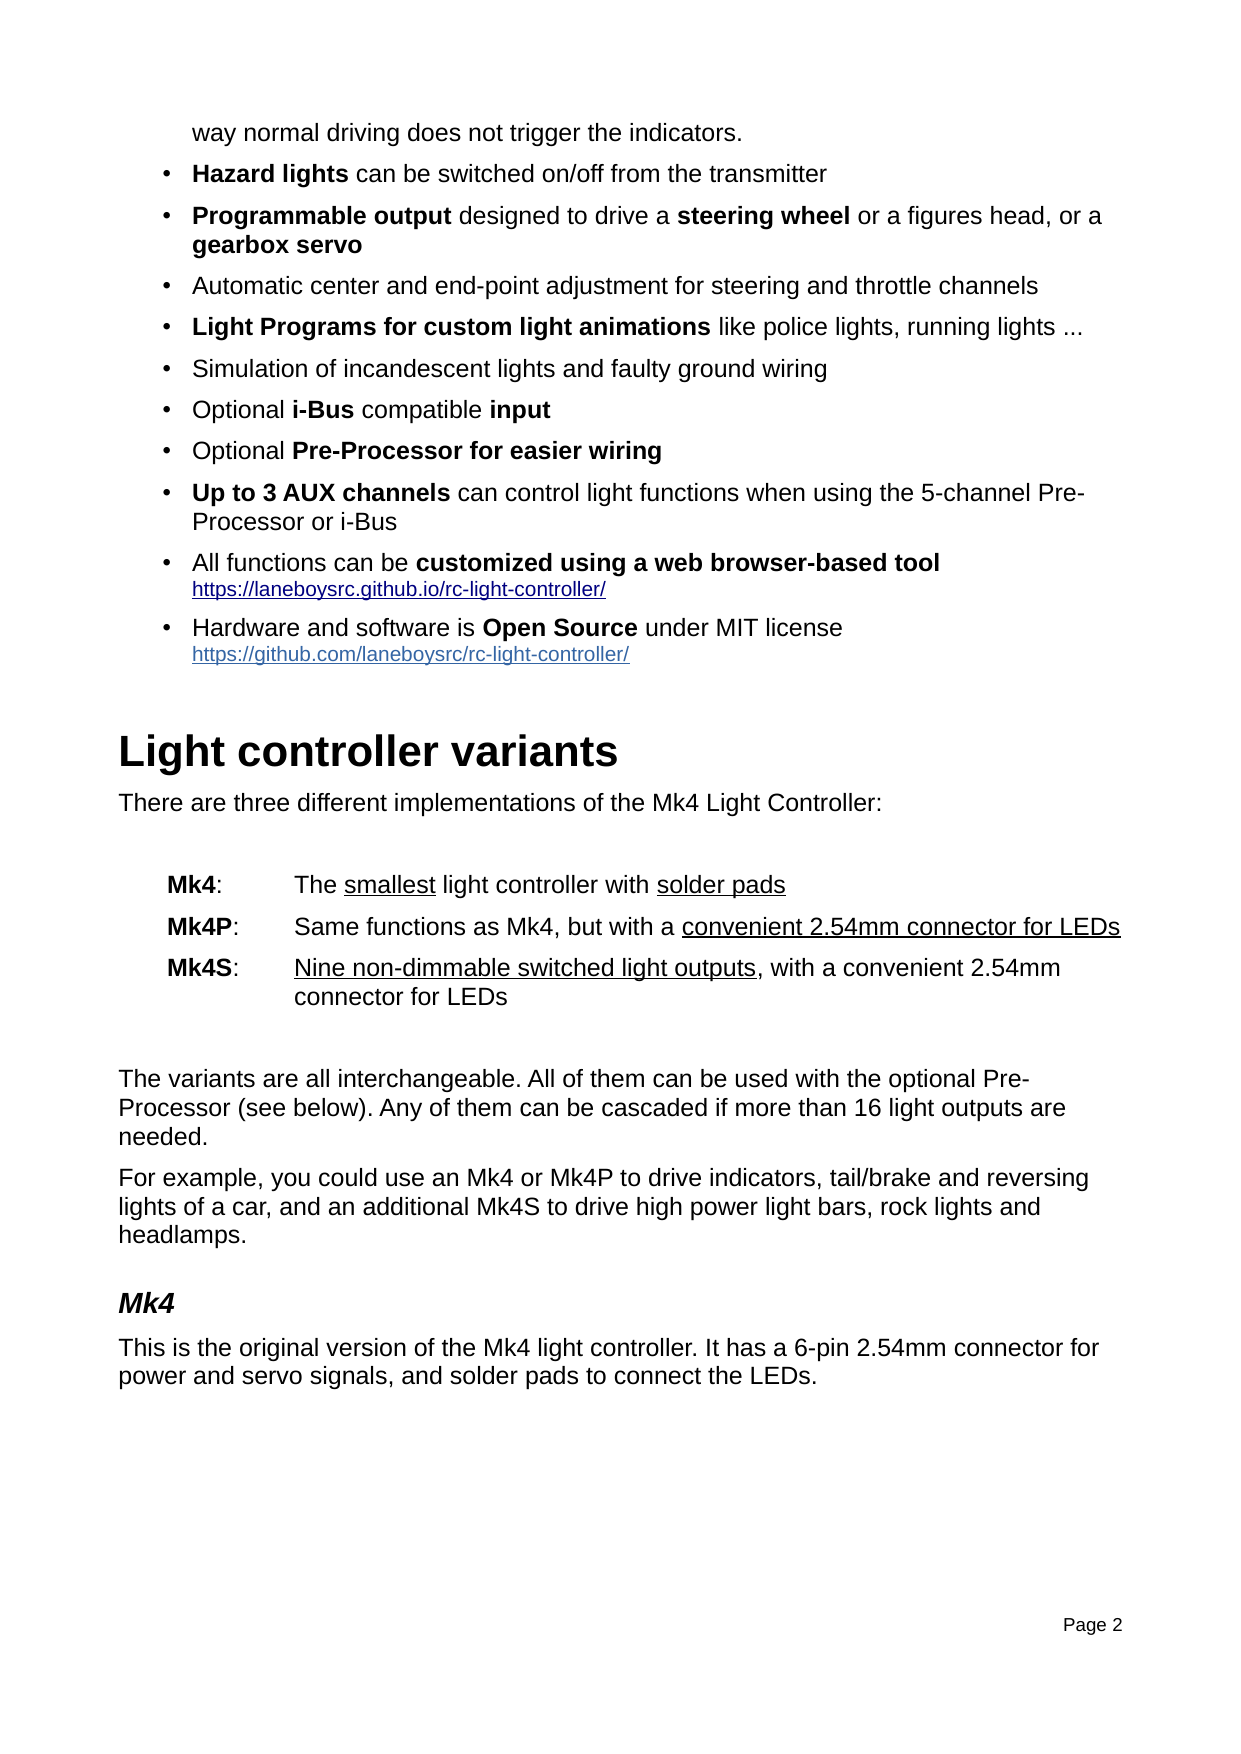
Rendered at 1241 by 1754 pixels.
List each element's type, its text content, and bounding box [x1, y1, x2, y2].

subtitle Light controller variants [118, 726, 1122, 776]
text Mk4S: Nine non-dimmable switched light outputs, with a convenient 2.54mm connector for LEDs [167, 953, 1122, 1010]
list Optional i-Bus compatible input [162, 395, 1122, 424]
list Hazard lights can be switched on/off from the transmitter [162, 159, 1122, 188]
list Optional Pre-Processor for easier wiring [162, 436, 1122, 465]
text Mk4: The smallest light controller with solder pads [167, 870, 1122, 899]
text This is the original version of the Mk4 light controller. It has a 6-pin 2.54mm connector for power and servo signals, and solder pads to connect the LEDs. [118, 1332, 1122, 1390]
list Automatic center and end-point adjustment for steering and throttle channels [162, 271, 1122, 300]
text Mk4P: Same functions as Mk4, but with a convenient 2.54mm connector for LEDs [167, 911, 1122, 940]
list Simulation of incandescent lights and faulty ground wiring [162, 353, 1122, 382]
text The variants are all interchangeable. All of them can be used with the optional Pre-Processor (see below). Any of them can be cascaded if more than 16 light outputs are needed. [118, 1064, 1122, 1150]
text There are three different implementations of the Mk4 Light Controller: [118, 788, 1122, 816]
list Up to 3 AUX channels can control light functions when using the 5-channel Pre-Processor or i-Bus [162, 478, 1122, 535]
subtitle Mk4 [118, 1286, 1122, 1320]
list way normal driving does not trigger the indicators. [162, 118, 1122, 147]
list Light Programs for custom light animations like police lights, running lights ... [162, 312, 1122, 341]
list Programmable output designed to drive a steering wheel or a figures head, or a gearbox servo [162, 201, 1122, 258]
text For example, you could use an Mk4 or Mk4P to drive indicators, tail/brake and reversing lights of a car, and an additional Mk4S to drive high power light bars, rock lights and headlamps. [118, 1163, 1122, 1249]
list All functions can be customized using a web browser-based tool https://laneboysrc.github.io/rc-light-controller/ [162, 548, 1122, 601]
list Hardware and software is Open Source under MIT license https://github.com/laneboysrc/rc-light-controller/ [162, 613, 1122, 666]
